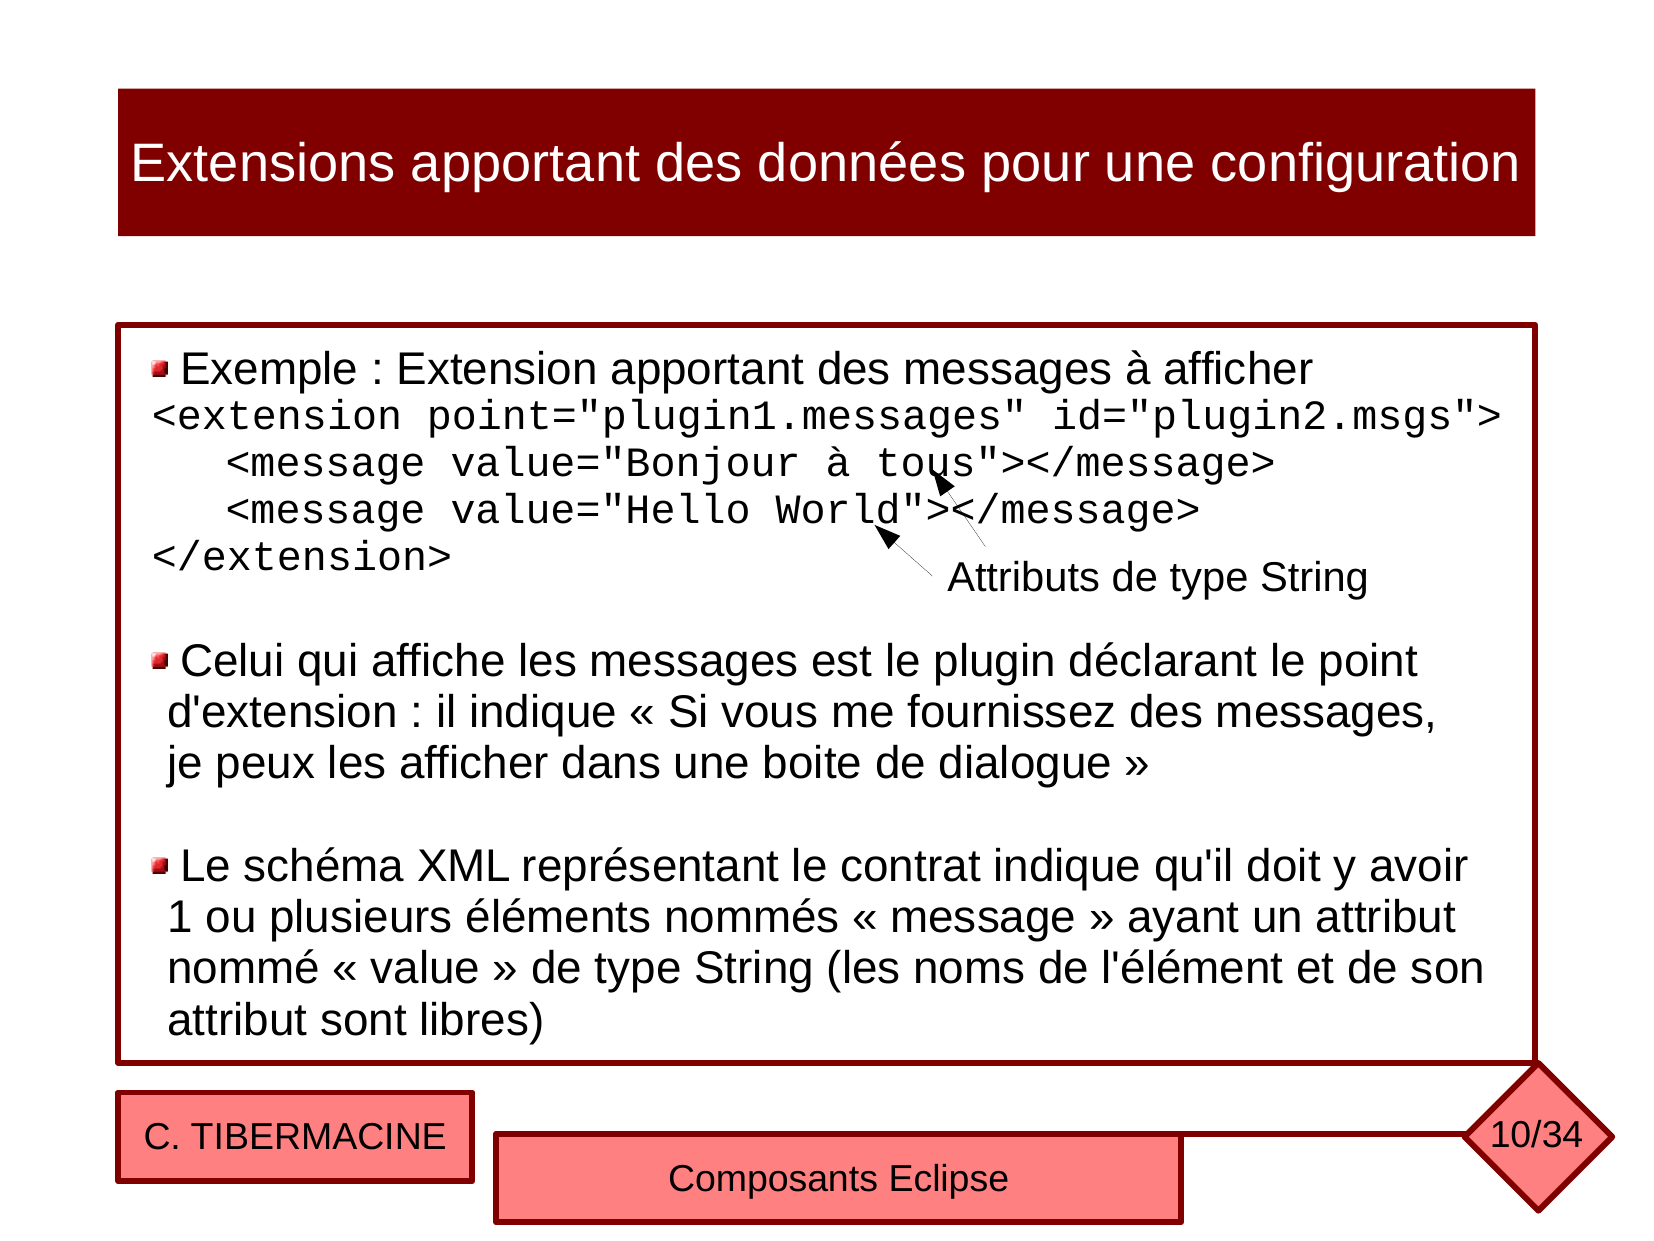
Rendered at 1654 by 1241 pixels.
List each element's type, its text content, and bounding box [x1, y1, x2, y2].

text_box Composants Eclipse [496, 1133, 1182, 1223]
picture [151, 652, 168, 669]
text_box Exemple : Extension apportant des messages à afficher <extension point="plugin1.messages" id="plugin2.msgs"> <message value="Bonjour à tous"></message> <message value="Hello World"></message> </extension> Celui qui affiche les messages est le plugin déclarant le point d'extension : il indique « Si vous me fournissez des messages, je peux les afficher dans une boite de dialogue » Le schéma XML représentant le contrat indique qu'il doit y avoir 1 ou plusieurs éléments nommés « message » ayant un attribut nommé « value » de type String (les noms de l'élément et de son attribut sont libres) [118, 324, 1536, 1063]
text_box [1490, 1163, 1587, 1211]
picture [151, 360, 168, 377]
text_box <number>/34 [1475, 1106, 1654, 1163]
text_box Attributs de type String [932, 546, 1385, 609]
text_box Extensions apportant des données pour une configuration [118, 88, 1536, 237]
text_box [1495, 1062, 1582, 1106]
text_box C. TIBERMACINE [118, 1092, 473, 1182]
picture [151, 857, 168, 874]
text_box [1464, 1126, 1475, 1148]
